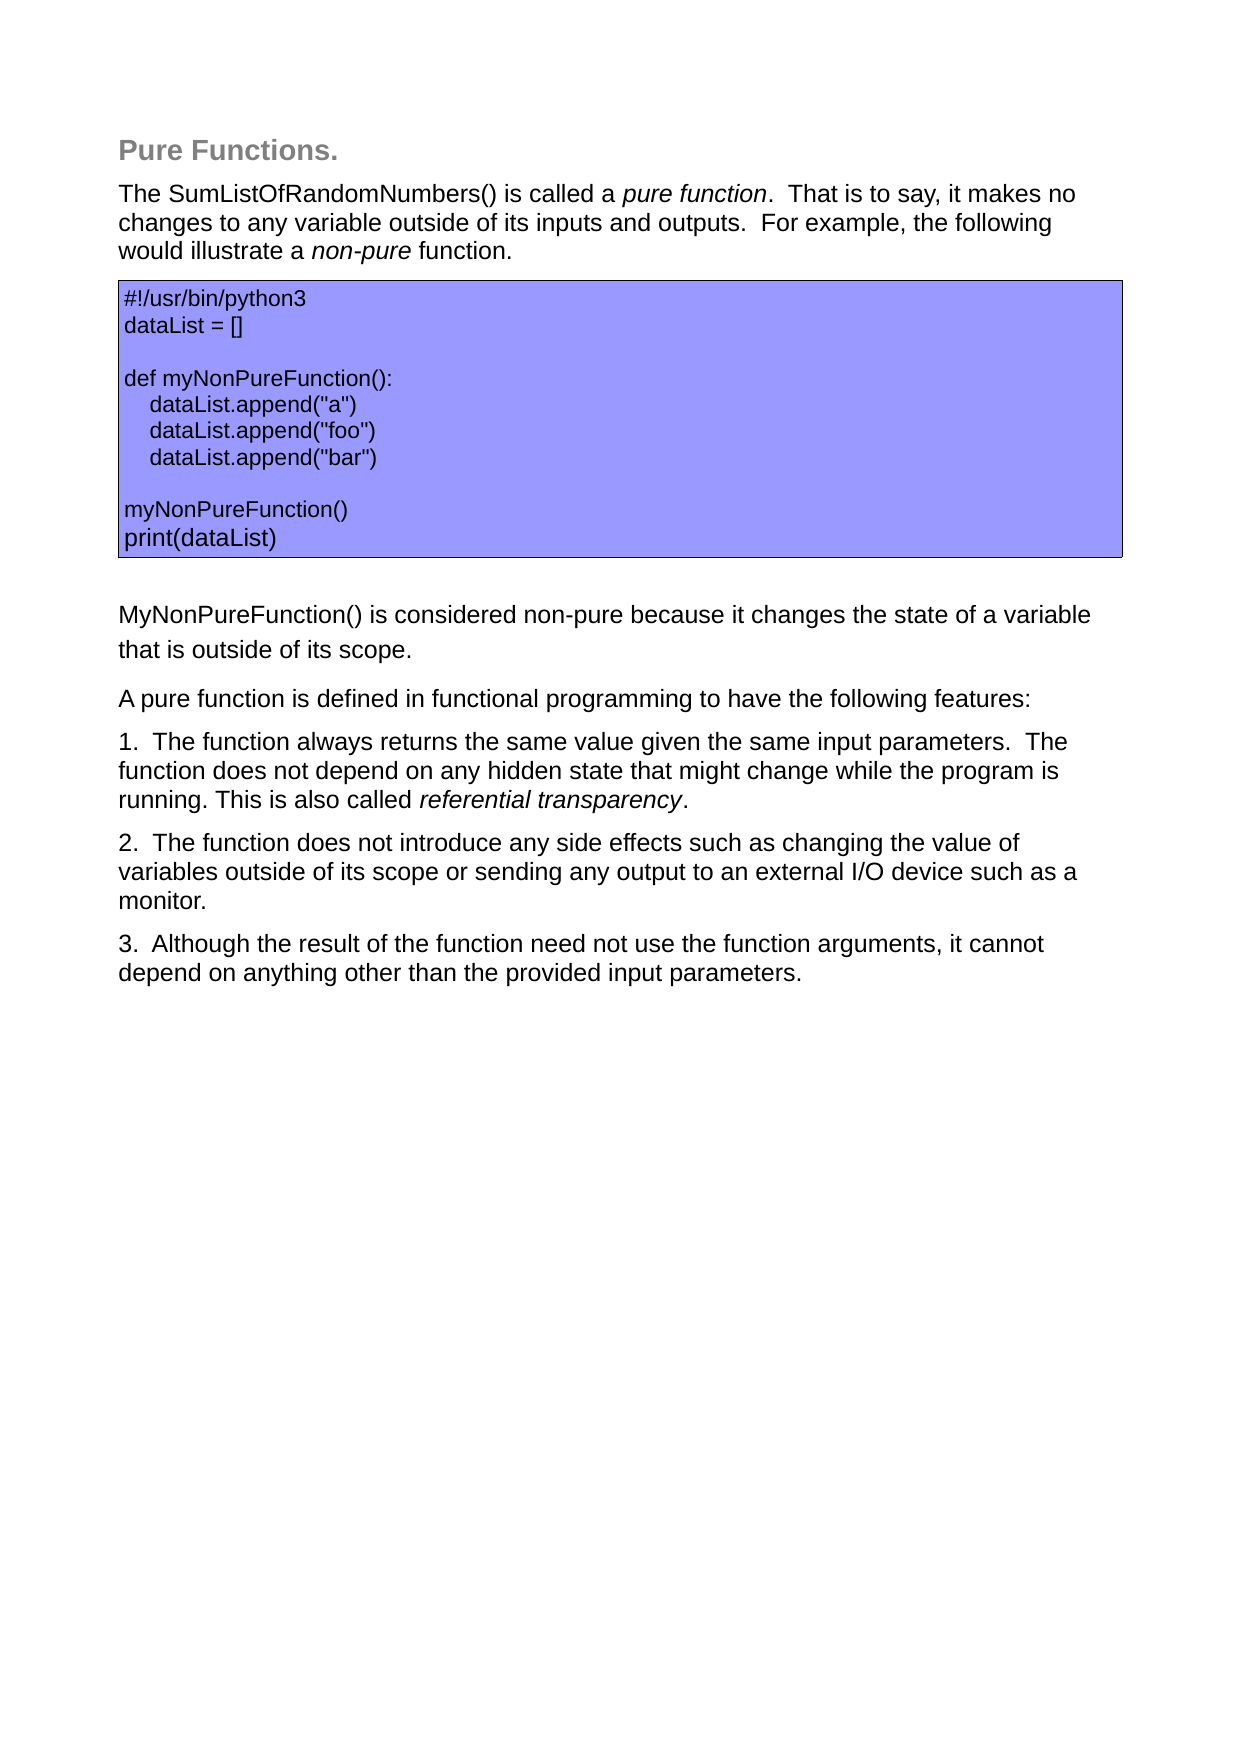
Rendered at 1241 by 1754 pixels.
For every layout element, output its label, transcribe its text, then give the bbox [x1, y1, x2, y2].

text 1. The function always returns the same value given the same input parameters. The function does not depend on any hidden state that might change while the program is running. This is also called referential transparency. [118, 727, 1122, 814]
text The SumListOfRandomNumbers() is called a pure function. That is to say, it makes no changes to any variable outside of its inputs and outputs. For example, the following would illustrate a non-pure function. [118, 179, 1122, 265]
subtitle Pure Functions. [118, 133, 1122, 166]
text A pure function is defined in functional programming to have the following features: [118, 684, 1122, 713]
table_header #!/usr/bin/python3 dataList = [] def myNonPureFunction(): dataList.append("a") dataList.append("foo") dataList.append("bar") myNonPureFunction() print(dataList) [119, 281, 1122, 557]
text 3. Although the result of the function need not use the function arguments, it cannot depend on anything other than the provided input parameters. [118, 929, 1122, 987]
text 2. The function does not introduce any side effects such as changing the value of variables outside of its scope or sending any output to an external I/O device such as a monitor. [118, 828, 1122, 914]
text MyNonPureFunction() is considered non-pure because it changes the state of a variable that is outside of its scope. [118, 601, 1122, 664]
